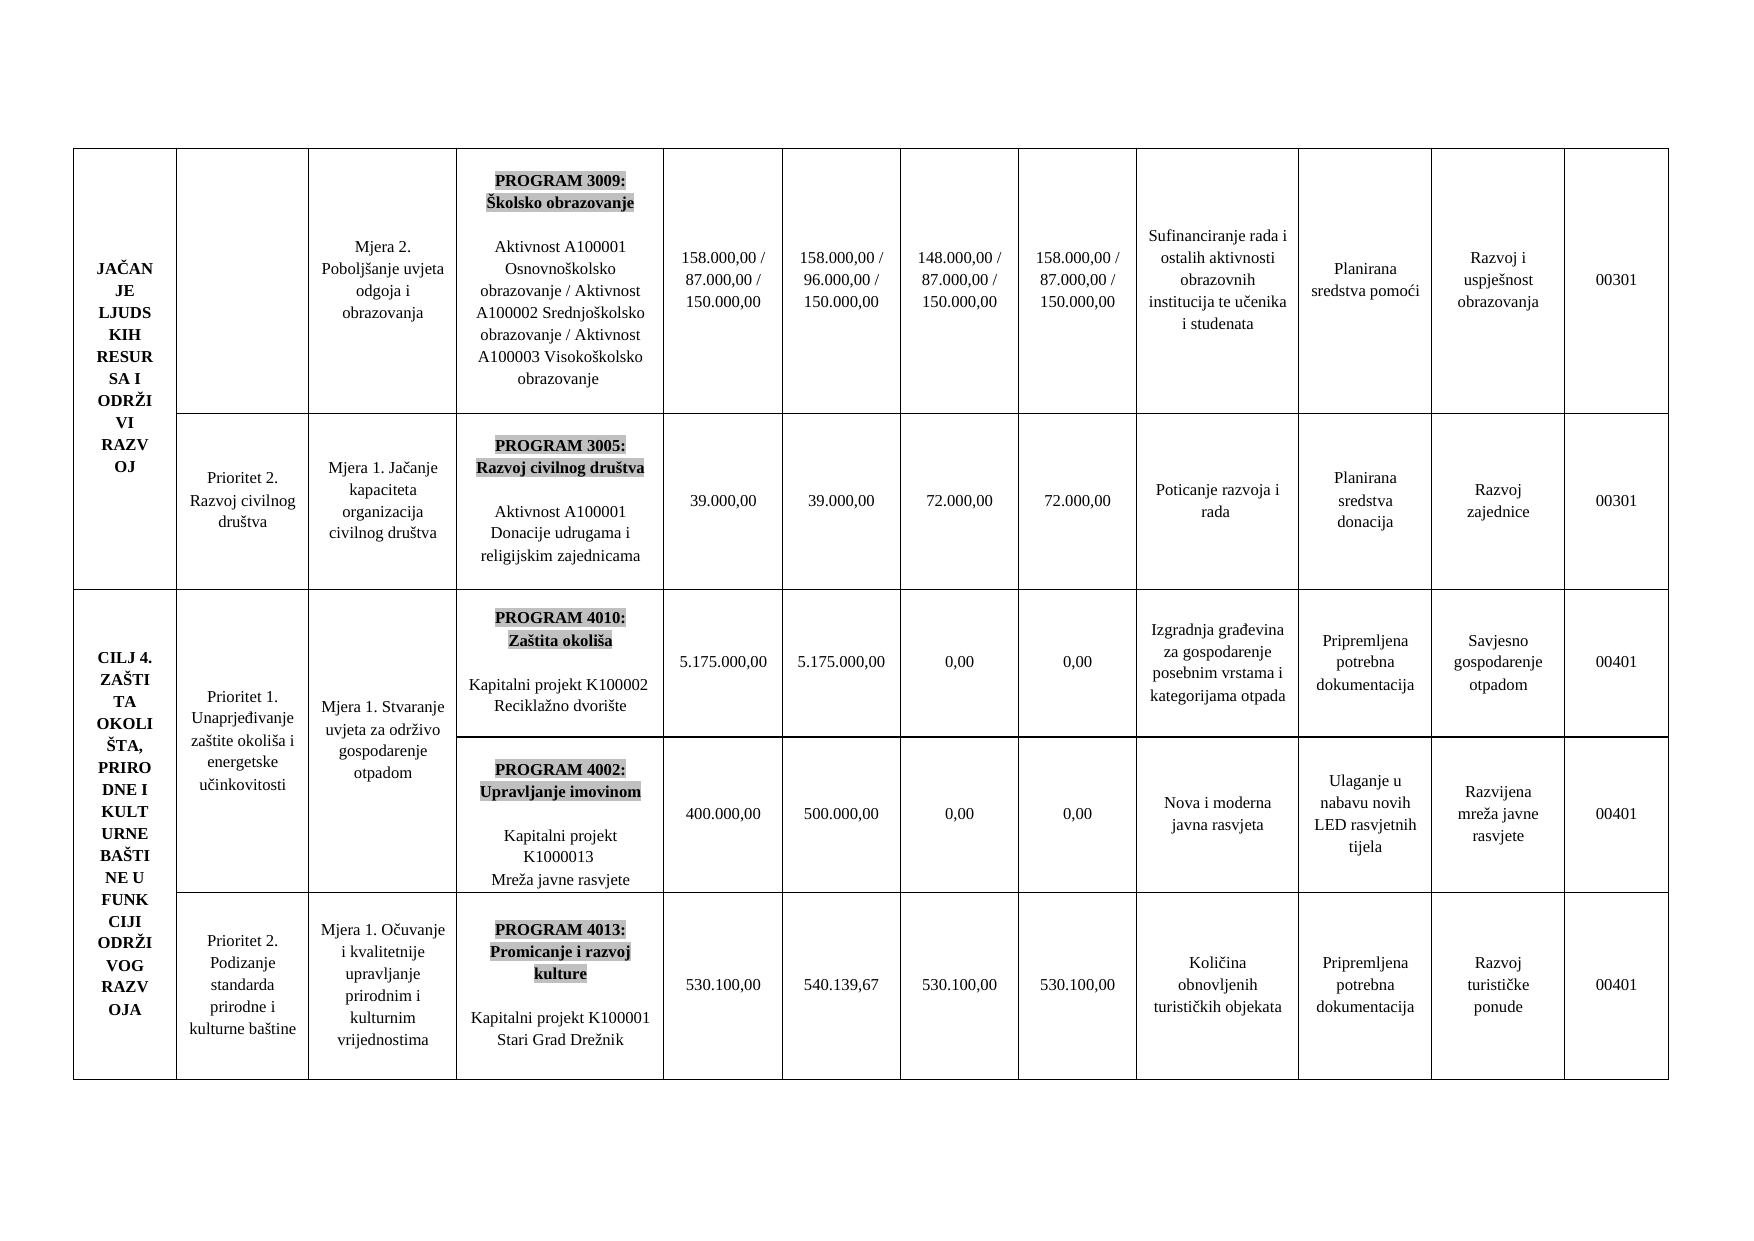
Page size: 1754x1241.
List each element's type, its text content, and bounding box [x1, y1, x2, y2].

table_cell 530.100,00 [664, 893, 782, 1078]
table_cell Ulaganje u nabavu novih LED rasvjetnih tijela [1299, 738, 1431, 892]
table_cell 530.100,00 [1019, 893, 1136, 1078]
table_cell PROGRAM 4010: Zaštita okoliša Kapitalni projekt K100002 Reciklažno dvorište [457, 590, 663, 736]
table_cell Pripremljena potrebna dokumentacija [1299, 893, 1431, 1078]
table_cell Planirana sredstva donacija [1299, 414, 1431, 589]
table_cell 39.000,00 [783, 414, 900, 589]
table_cell 0,00 [1019, 738, 1136, 892]
table_cell PROGRAM 3005: Razvoj civilnog društva Aktivnost A100001 Donacije udrugama i religijskim zajednicama [457, 414, 663, 589]
table_cell 72.000,00 [901, 414, 1018, 589]
table_cell CILJ 4. ZAŠTITA OKOLIŠTA, PRIRODNE I KULTURNE BAŠTINE U FUNKCIJI ODRŽIVOG RAZVOJA [74, 590, 176, 1078]
table_cell Mjera 1. Očuvanje i kvalitetnije upravljanje prirodnim i kulturnim vrijednostima [309, 893, 456, 1078]
table_cell Poticanje razvoja i rada [1137, 414, 1298, 589]
table_cell 540.139,67 [783, 893, 900, 1078]
table_cell PROGRAM 3009: Školsko obrazovanje Aktivnost A100001 Osnovnoškolsko obrazovanje / Aktivnost A100002 Srednjoškolsko obrazovanje / Aktivnost A100003 Visokoškolsko obrazovanje [457, 149, 663, 412]
table_cell 0,00 [1019, 590, 1136, 736]
table_cell Razvoj i uspješnost obrazovanja [1432, 149, 1564, 412]
table_cell 00301 [1565, 414, 1668, 589]
table_cell Pripremljena potrebna dokumentacija [1299, 590, 1431, 736]
table_cell 00401 [1565, 590, 1668, 736]
table_cell Prioritet 2. Razvoj civilnog društva [177, 414, 308, 589]
table_cell Nova i moderna javna rasvjeta [1137, 738, 1298, 892]
table_cell 39.000,00 [664, 414, 782, 589]
table_cell Razvoj zajednice [1432, 414, 1564, 589]
table_cell 5.175.000,00 [783, 590, 900, 736]
table_cell 0,00 [901, 590, 1018, 736]
table_cell 00301 [1565, 149, 1668, 412]
table_cell Prioritet 2. Podizanje standarda prirodne i kulturne baštine [177, 893, 308, 1078]
table_cell Razvijena mreža javne rasvjete [1432, 738, 1564, 892]
table_cell Sufinanciranje rada i ostalih aktivnosti obrazovnih institucija te učenika i studenata [1137, 149, 1298, 412]
table_cell 500.000,00 [783, 738, 900, 892]
table_cell 148.000,00 / 87.000,00 / 150.000,00 [901, 149, 1018, 412]
table_cell 158.000,00 / 96.000,00 / 150.000,00 [783, 149, 900, 412]
table_cell 158.000,00 / 87.000,00 / 150.000,00 [664, 149, 782, 412]
table_cell 5.175.000,00 [664, 590, 782, 736]
table_cell Izgradnja građevina za gospodarenje posebnim vrstama i kategorijama otpada [1137, 590, 1298, 736]
table_cell PROGRAM 4002: Upravljanje imovinom Kapitalni projekt K1000013 Mreža javne rasvjete [457, 738, 663, 892]
table_cell Mjera 1. Stvaranje uvjeta za održivo gospodarenje otpadom [309, 590, 456, 892]
table_cell Mjera 1. Jačanje kapaciteta organizacija civilnog društva [309, 414, 456, 589]
table_cell 400.000,00 [664, 738, 782, 892]
table_cell 72.000,00 [1019, 414, 1136, 589]
table_cell Količina obnovljenih turističkih objekata [1137, 893, 1298, 1078]
table_cell Razvoj turističke ponude [1432, 893, 1564, 1078]
table_cell Prioritet 1. Unaprjeđivanje zaštite okoliša i energetske učinkovitosti [177, 590, 308, 892]
table_cell 00401 [1565, 738, 1668, 892]
table_cell JAČANJE LJUDSKIH RESURSA I ODRŽIVI RAZVOJ [74, 149, 176, 589]
table_cell PROGRAM 4013: Promicanje i razvoj kulture Kapitalni projekt K100001 Stari Grad Drežnik [457, 893, 663, 1078]
table_cell Planirana sredstva pomoći [1299, 149, 1431, 412]
table_cell 00401 [1565, 893, 1668, 1078]
table_cell 0,00 [901, 738, 1018, 892]
table_cell 158.000,00 / 87.000,00 / 150.000,00 [1019, 149, 1136, 412]
table_cell Mjera 2. Poboljšanje uvjeta odgoja i obrazovanja [309, 149, 456, 412]
table_cell 530.100,00 [901, 893, 1018, 1078]
table_cell [177, 149, 308, 412]
table_cell Savjesno gospodarenje otpadom [1432, 590, 1564, 736]
